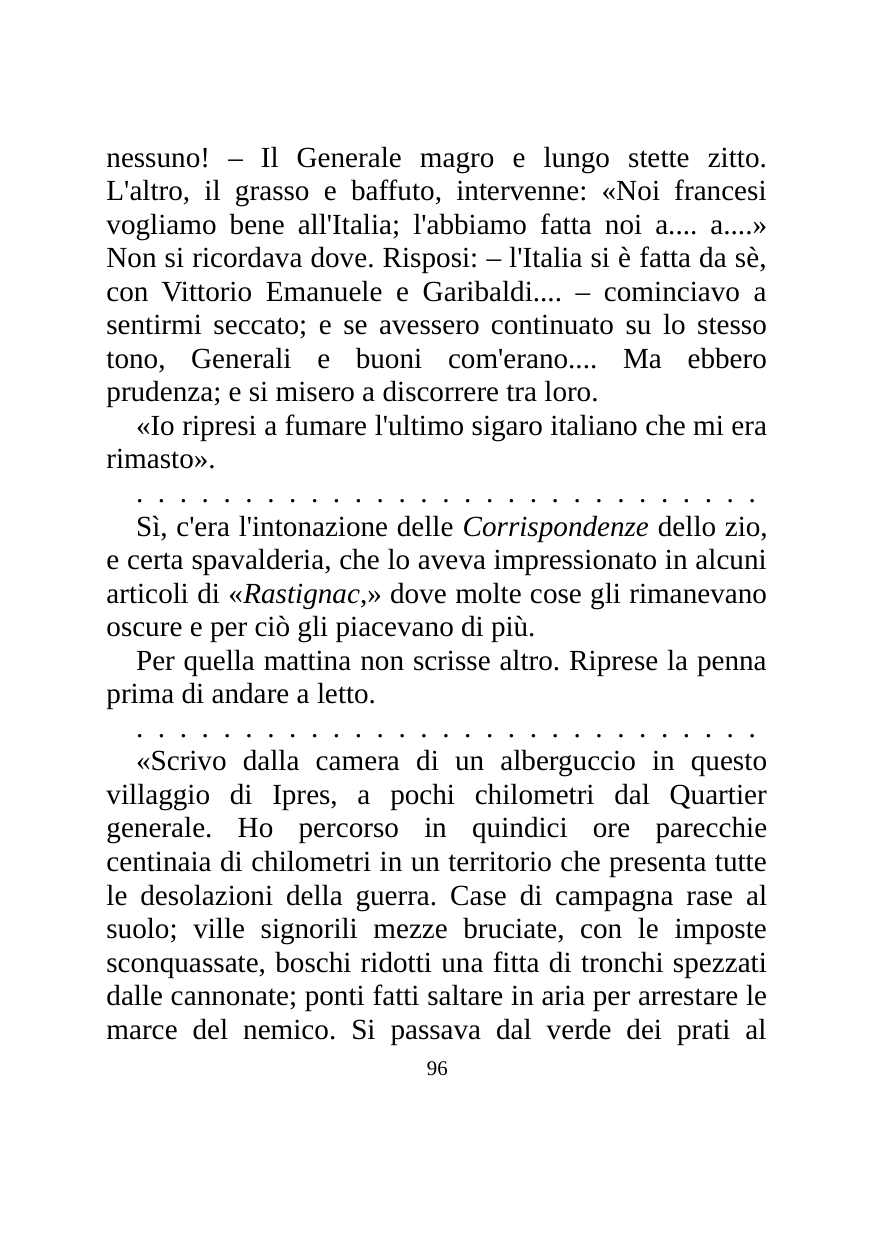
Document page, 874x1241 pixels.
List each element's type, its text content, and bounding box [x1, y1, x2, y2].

text Per quella mattina non scrisse altro. Riprese la penna prima di andare a letto. [106, 643, 768, 710]
text nessuno! – Il Generale magro e lungo stette zitto. L'altro, il grasso e baffuto, intervenne: «Noi francesi vogliamo bene all'Italia; l'abbiamo fatta noi a.... a....» Non si ricordava dove. Risposi: – l'Italia si è fatta da sè, con Vittorio Emanuele e Garibaldi.... – cominciavo a sentirmi seccato; e se avessero continuato su lo stesso tono, Generali e buoni com'erano.... Ma ebbero prudenza; e si misero a discorrere tra loro. [106, 140, 768, 408]
text «Scrivo dalla camera di un alberguccio in questo villaggio di Ipres, a pochi chilometri dal Quartier generale. Ho percorso in quindici ore parecchie centinaia di chilometri in un territorio che presenta tutte le desolazioni della guerra. Case di campagna rase al suolo; ville signorili mezze bruciate, con le imposte sconquassate, boschi ridotti una fitta di tronchi spezzati dalle cannonate; ponti fatti saltare in aria per arrestare le marce del nemico. Si passava dal verde dei prati al [106, 743, 768, 1045]
text . . . . . . . . . . . . . . . . . . . . . . . . . . . . . [106, 710, 768, 743]
text «Io ripresi a fumare l'ultimo sigaro italiano che mi era rimasto». [106, 408, 768, 475]
text Sì, c'era l'intonazione delle Corrispondenze dello zio, e certa spavalderia, che lo aveva impressionato in alcuni articoli di «Rastignac,» dove molte cose gli rimanevano oscure e per ciò gli piacevano di più. [106, 509, 768, 643]
text . . . . . . . . . . . . . . . . . . . . . . . . . . . . . [106, 475, 768, 509]
